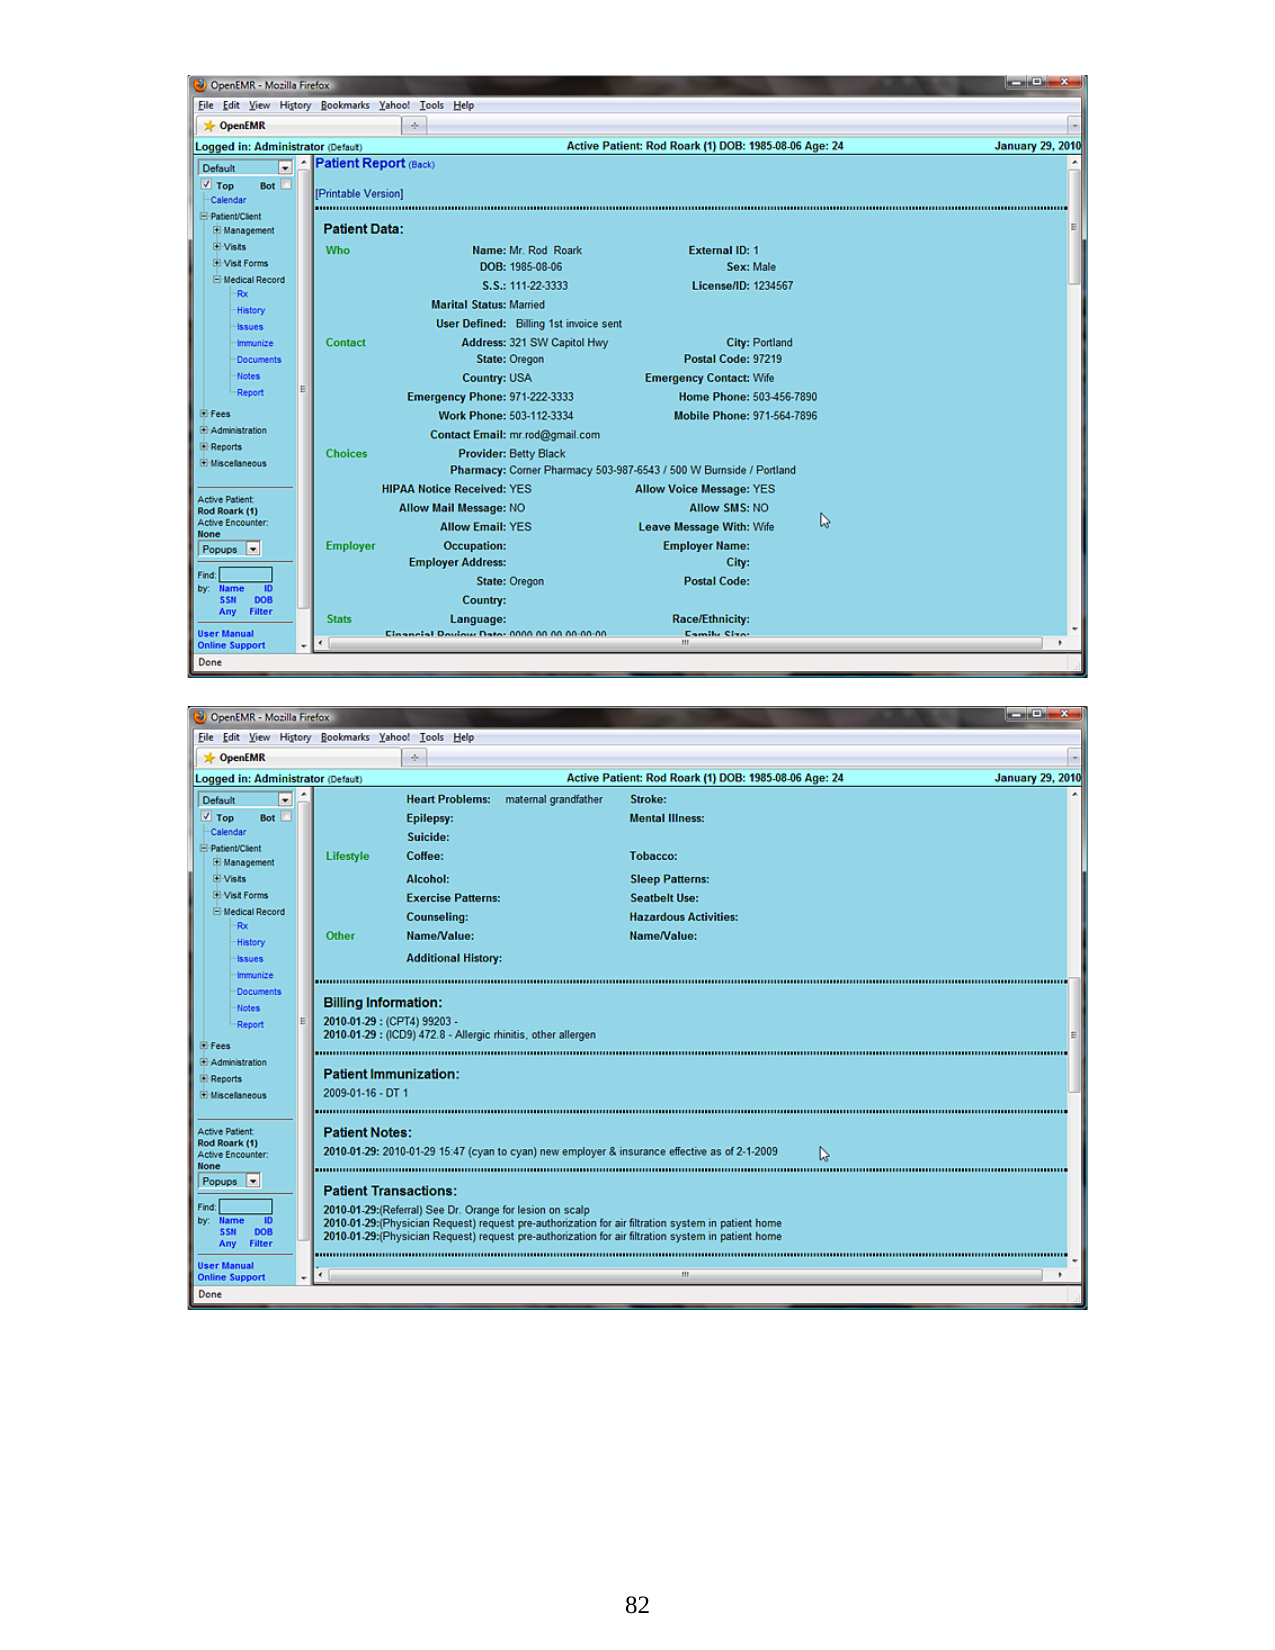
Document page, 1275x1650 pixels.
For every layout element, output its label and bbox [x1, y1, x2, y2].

picture [187, 75, 1088, 678]
picture [187, 706, 1088, 1310]
